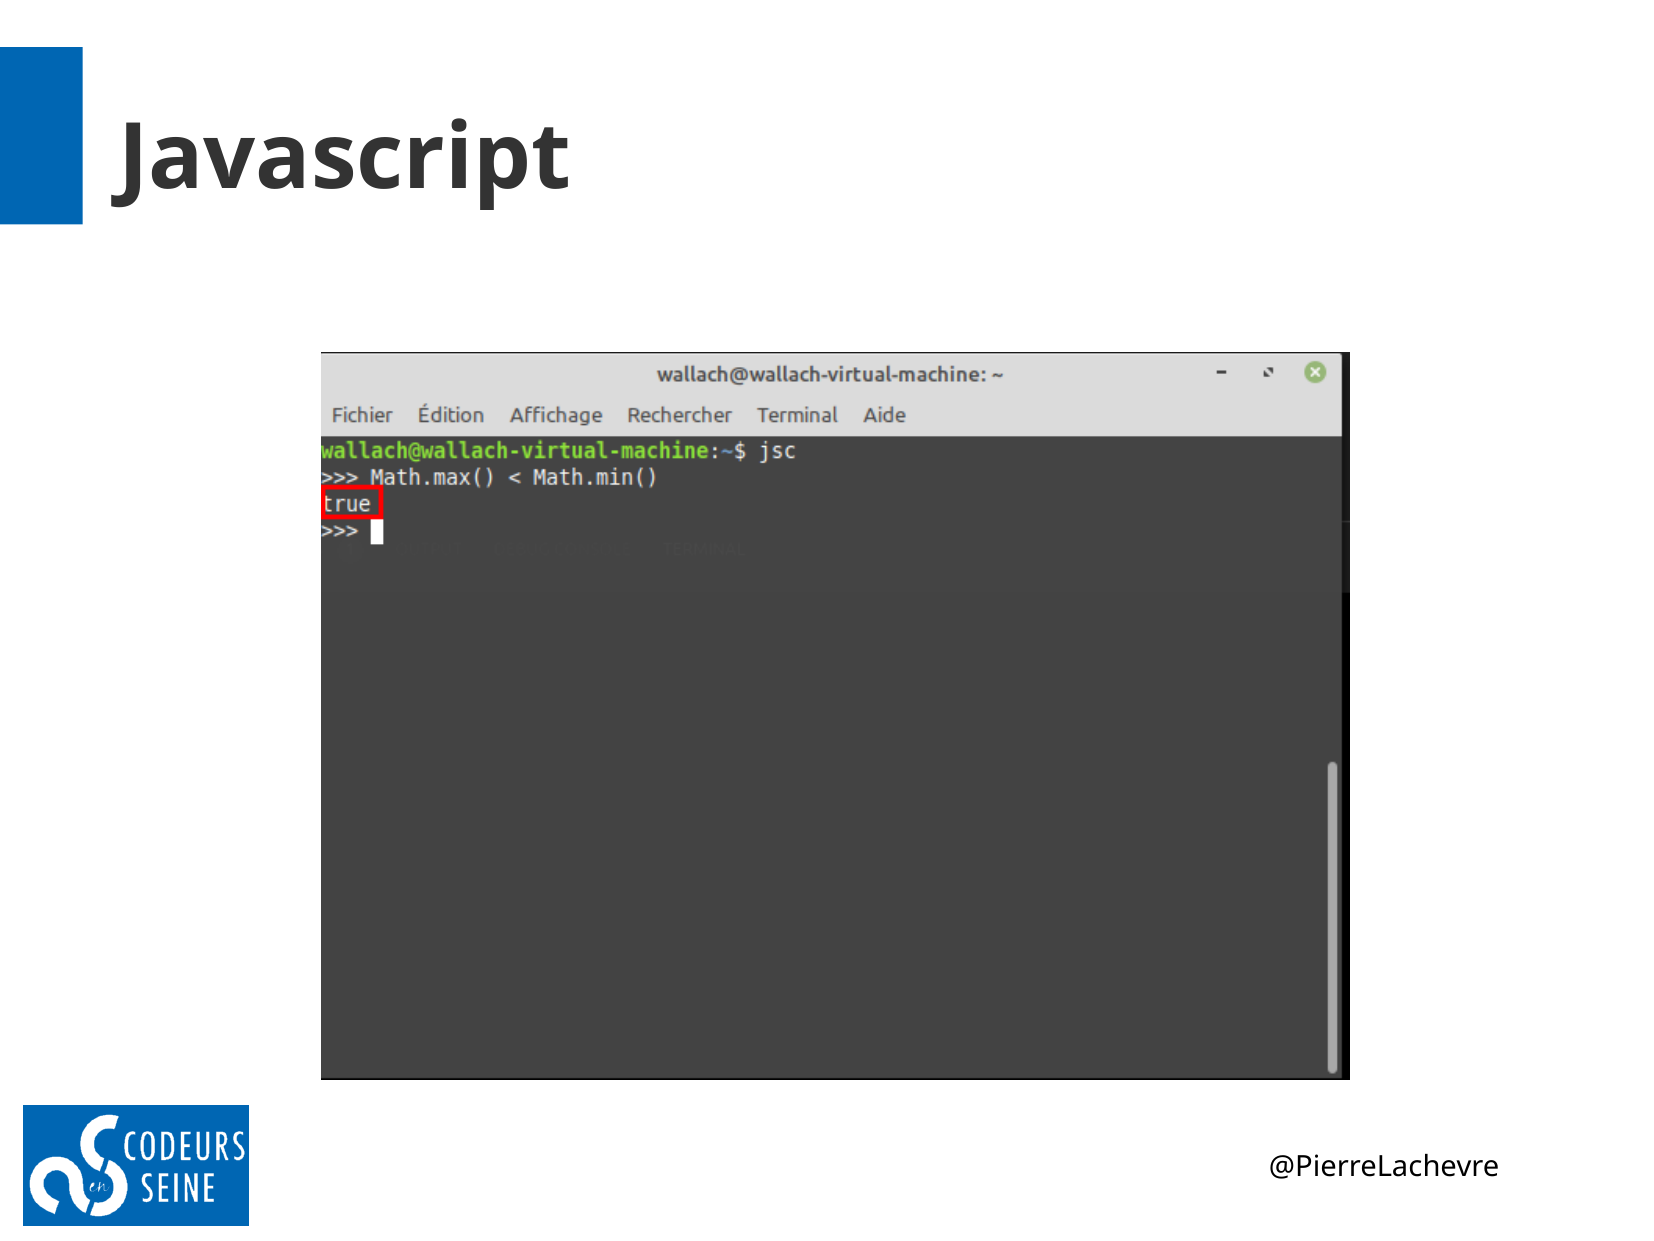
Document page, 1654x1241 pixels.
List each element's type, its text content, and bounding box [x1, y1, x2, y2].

picture [321, 352, 1350, 1080]
title Javascript [118, 49, 1571, 257]
picture [23, 1105, 249, 1226]
